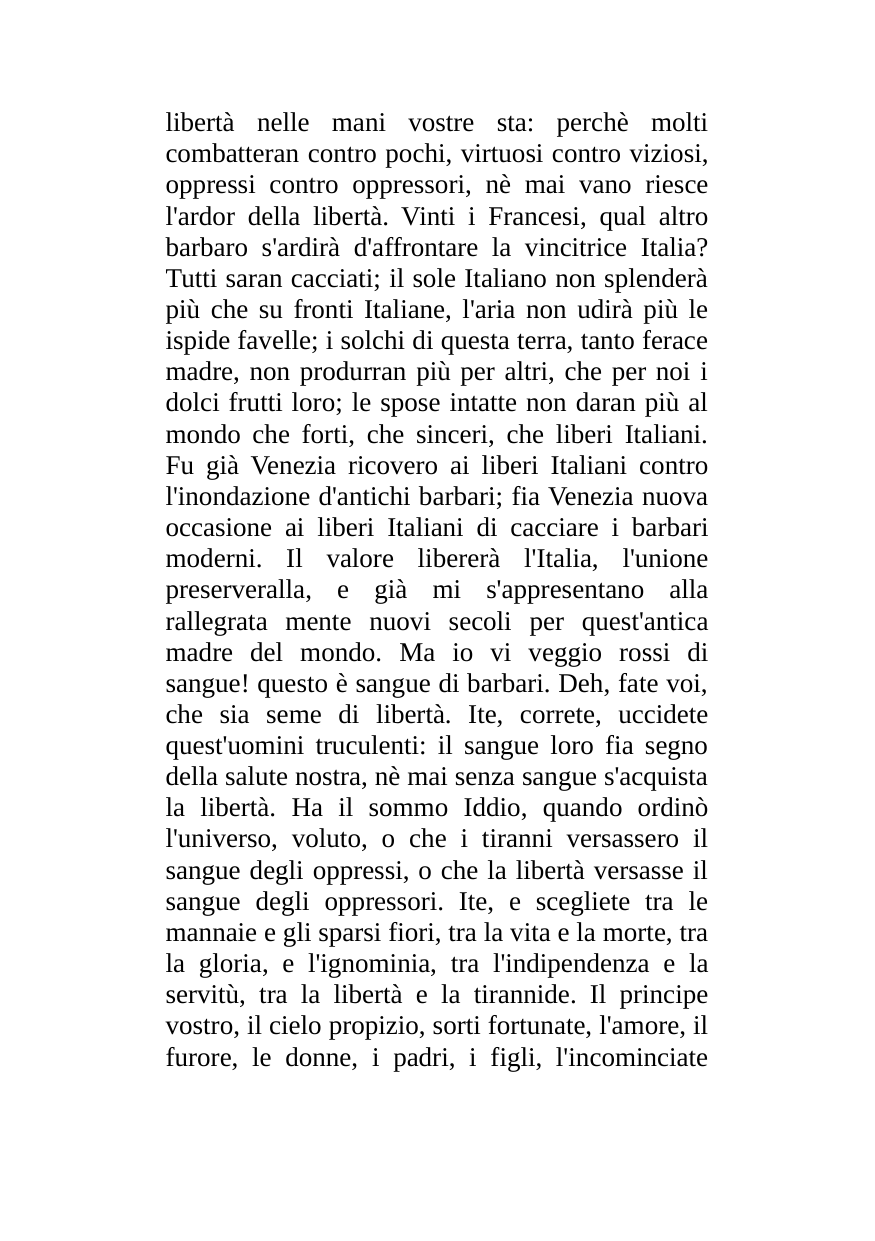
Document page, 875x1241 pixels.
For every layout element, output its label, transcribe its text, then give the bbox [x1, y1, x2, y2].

text libertà nelle mani vostre sta: perchè molti combatteran contro pochi, virtuosi contro viziosi, oppressi contro oppressori, nè mai vano riesce l'ardor della libertà. Vinti i Francesi, qual altro barbaro s'ardirà d'affrontare la vincitrice Italia? Tutti saran cacciati; il sole Italiano non splenderà più che su fronti Italiane, l'aria non udirà più le ispide favelle; i solchi di questa terra, tanto ferace madre, non produrran più per altri, che per noi i dolci frutti loro; le spose intatte non daran più al mondo che forti, che sinceri, che liberi Italiani. Fu già Venezia ricovero ai liberi Italiani contro l'inondazione d'antichi barbari; fia Venezia nuova occasione ai liberi Italiani di cacciare i barbari moderni. Il valore libererà l'Italia, l'unione preserveralla, e già mi s'appresentano alla rallegrata mente nuovi secoli per quest'antica madre del mondo. Ma io vi veggio rossi di sangue! questo è sangue di barbari. Deh, fate voi, che sia seme di libertà. Ite, correte, uccidete quest'uomini truculenti: il sangue loro fia segno della salute nostra, nè mai senza sangue s'acquista la libertà. Ha il sommo Iddio, quando ordinò l'universo, voluto, o che i tiranni versassero il sangue degli oppressi, o che la libertà versasse il sangue degli oppressori. Ite, e scegliete tra le mannaie e gli sparsi fiori, tra la vita e la morte, tra la gloria, e l'ignominia, tra l'indipendenza e la servitù, tra la libertà e la tirannide. Il principe vostro, il cielo propizio, sorti fortunate, l'amore, il furore, le donne, i padri, i figli, l'incominciate [165, 106, 709, 1072]
